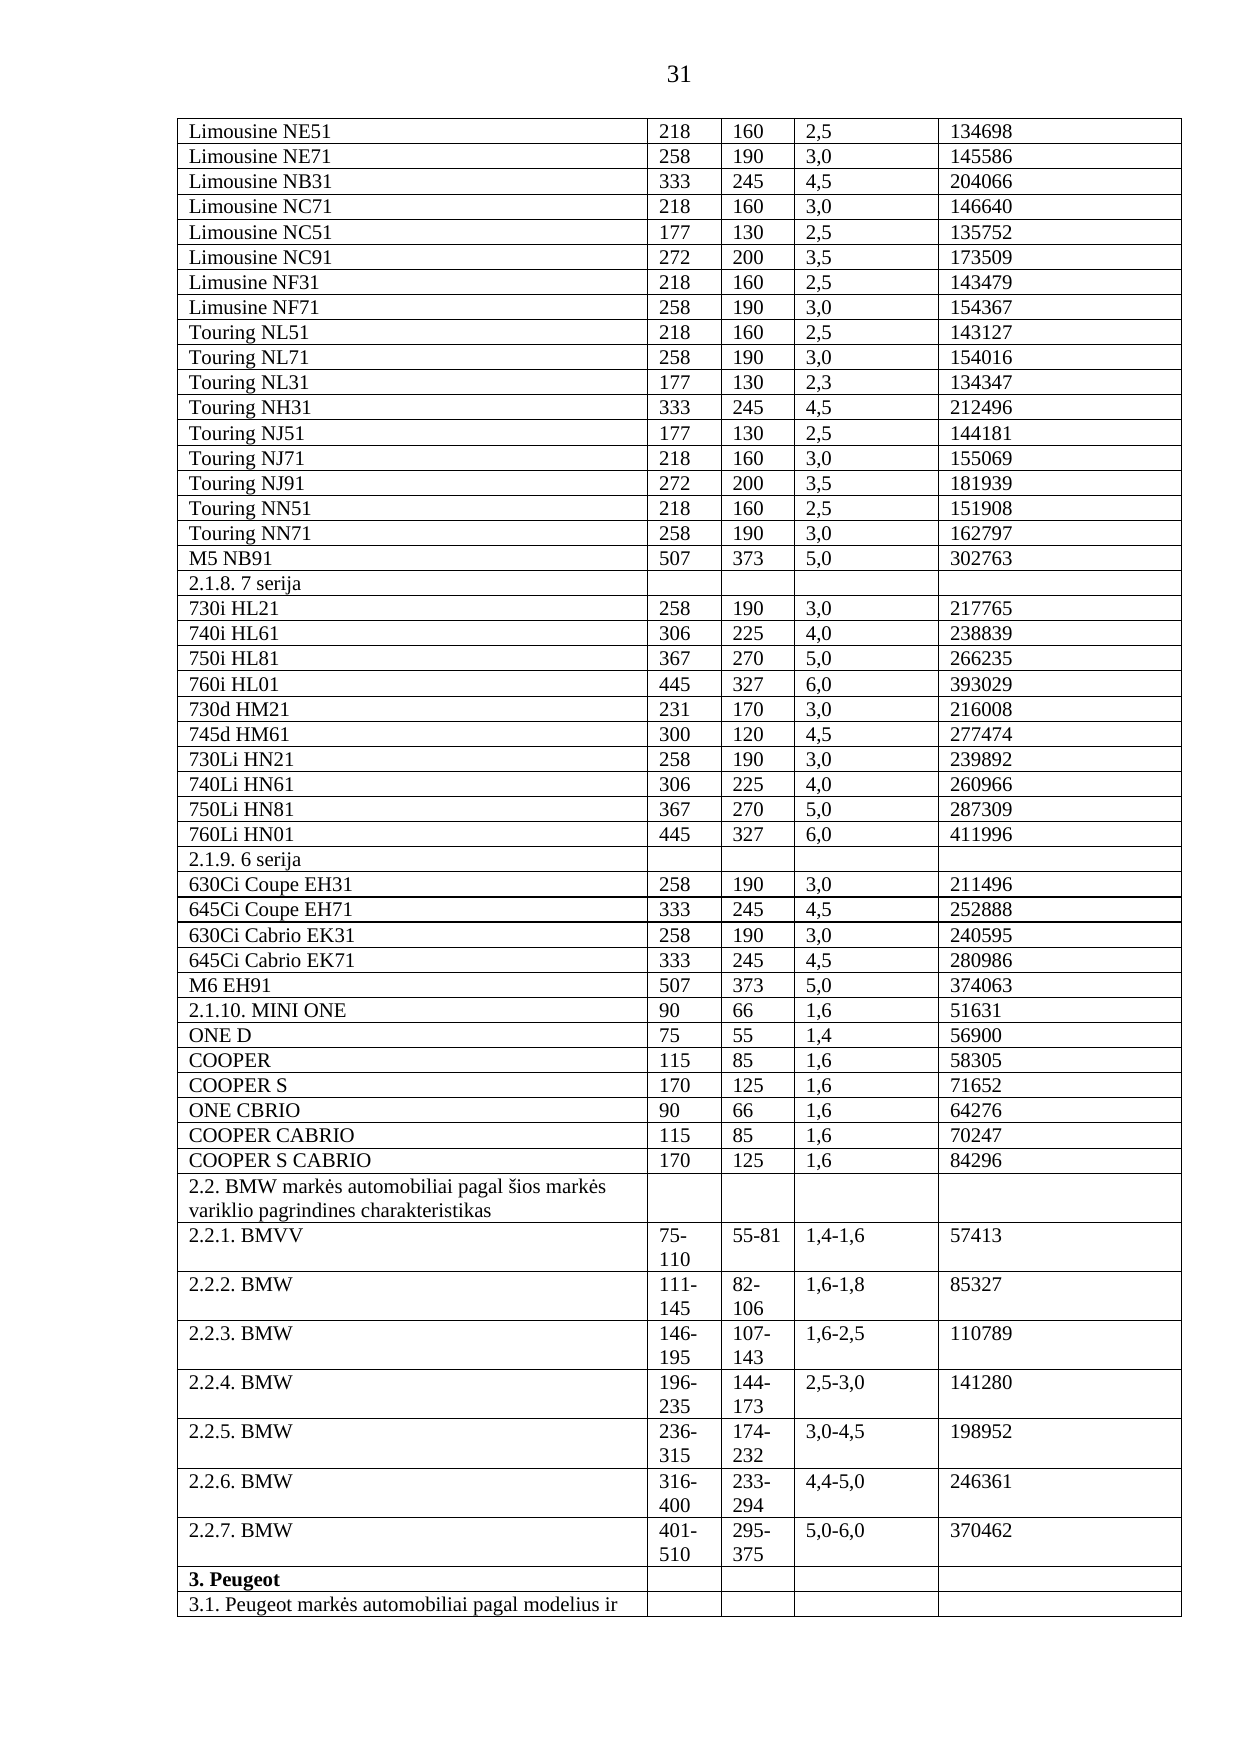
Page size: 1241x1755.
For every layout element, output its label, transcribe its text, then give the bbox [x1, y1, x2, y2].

table_cell 270 [722, 797, 794, 821]
table_cell 3,0 [795, 345, 938, 369]
table_cell Touring NL51 [178, 320, 647, 344]
table_cell 5,0 [795, 973, 938, 997]
table_cell 70247 [939, 1123, 1181, 1147]
table_cell 239892 [939, 747, 1181, 771]
table_cell 306 [648, 621, 721, 645]
table_cell 327 [722, 822, 794, 846]
table_cell 730i HL21 [178, 596, 647, 620]
table_cell 154367 [939, 295, 1181, 319]
table_cell 272 [648, 245, 721, 269]
table_cell 211496 [939, 872, 1181, 896]
table_cell 750i HL81 [178, 646, 647, 670]
table_cell 162797 [939, 521, 1181, 545]
table_cell 445 [648, 822, 721, 846]
table_cell Limusine NF31 [178, 270, 647, 294]
table_cell 55-81 [722, 1223, 794, 1271]
table_cell 190 [722, 747, 794, 771]
table_cell 411996 [939, 822, 1181, 846]
table_cell 71652 [939, 1073, 1181, 1097]
table_cell 177 [648, 370, 721, 394]
table_cell 204066 [939, 169, 1181, 193]
table_cell 4,5 [795, 948, 938, 972]
table_cell 373 [722, 546, 794, 570]
table_cell 740i HL61 [178, 621, 647, 645]
table_cell Limousine NC51 [178, 220, 647, 244]
table_cell 645Ci Cabrio EK71 [178, 948, 647, 972]
table_cell 1,4-1,6 [795, 1223, 938, 1271]
table_cell 260966 [939, 772, 1181, 796]
table_cell 238839 [939, 621, 1181, 645]
table_cell 1,4 [795, 1023, 938, 1047]
table_cell 1,6-2,5 [795, 1321, 938, 1369]
table_cell Limousine NE71 [178, 144, 647, 168]
table_cell 740Li HN61 [178, 772, 647, 796]
table_cell 58305 [939, 1048, 1181, 1072]
table_cell 181939 [939, 471, 1181, 495]
table_cell 277474 [939, 722, 1181, 746]
table_cell Limousine NC91 [178, 245, 647, 269]
table_cell 1,6 [795, 1048, 938, 1072]
table_cell 3. Peugeot [178, 1567, 647, 1591]
table_cell 217765 [939, 596, 1181, 620]
table_cell 130 [722, 220, 794, 244]
table_cell 66 [722, 998, 794, 1022]
table_cell 146640 [939, 195, 1181, 218]
table_cell 155069 [939, 446, 1181, 469]
table_cell 130 [722, 370, 794, 394]
table_cell 401-510 [648, 1518, 721, 1566]
table_cell COOPER CABRIO [178, 1123, 647, 1147]
table_cell 82-106 [722, 1272, 794, 1320]
table_cell 3,0-4,5 [795, 1419, 938, 1467]
table_cell 252888 [939, 898, 1181, 921]
table_cell 190 [722, 923, 794, 947]
table_cell M6 EH91 [178, 973, 647, 997]
table_cell 258 [648, 521, 721, 545]
table_cell 51631 [939, 998, 1181, 1022]
table_cell [939, 1567, 1181, 1591]
table_cell 160 [722, 195, 794, 218]
table_cell 151908 [939, 496, 1181, 520]
table_cell 160 [722, 496, 794, 520]
table_cell [795, 1174, 938, 1222]
table_cell 2.2.2. BMW [178, 1272, 647, 1320]
table_cell 373 [722, 973, 794, 997]
table_cell 2,5 [795, 270, 938, 294]
table_cell 730Li HN21 [178, 747, 647, 771]
table_cell 258 [648, 295, 721, 319]
table_cell 306 [648, 772, 721, 796]
table_cell 258 [648, 747, 721, 771]
table_cell 1,6-1,8 [795, 1272, 938, 1320]
table_cell 110789 [939, 1321, 1181, 1369]
table_cell 4,4-5,0 [795, 1469, 938, 1517]
table_cell 173509 [939, 245, 1181, 269]
table_cell 393029 [939, 671, 1181, 696]
table_cell 134347 [939, 370, 1181, 394]
table_cell 4,0 [795, 772, 938, 796]
table_cell 645Ci Coupe EH71 [178, 898, 647, 921]
table_cell 367 [648, 797, 721, 821]
table_cell 2,5 [795, 320, 938, 344]
table_cell 190 [722, 345, 794, 369]
table_cell [939, 1592, 1181, 1616]
table_cell 144-173 [722, 1370, 794, 1418]
table_cell 190 [722, 872, 794, 896]
table_cell 84296 [939, 1149, 1181, 1172]
table_cell 85 [722, 1123, 794, 1147]
table_cell [648, 1174, 721, 1222]
table_cell 2.2.3. BMW [178, 1321, 647, 1369]
table_cell 2,3 [795, 370, 938, 394]
table_cell Limousine NC71 [178, 195, 647, 218]
table_cell 2.2.1. BMVV [178, 1223, 647, 1271]
table_cell 218 [648, 496, 721, 520]
table_cell 3,5 [795, 245, 938, 269]
table_cell 130 [722, 420, 794, 444]
table_cell 445 [648, 671, 721, 696]
table_cell 111-145 [648, 1272, 721, 1320]
table_cell 333 [648, 948, 721, 972]
table_cell 295-375 [722, 1518, 794, 1566]
table_cell 135752 [939, 220, 1181, 244]
table_cell COOPER S [178, 1073, 647, 1097]
table_cell 2.2.4. BMW [178, 1370, 647, 1418]
table_cell 1,6 [795, 1149, 938, 1172]
table_cell [795, 1567, 938, 1591]
table_cell 272 [648, 471, 721, 495]
table_cell 160 [722, 270, 794, 294]
table_cell 4,5 [795, 395, 938, 419]
table_cell 85327 [939, 1272, 1181, 1320]
table_cell [722, 571, 794, 595]
table_cell 160 [722, 446, 794, 469]
table_cell [648, 847, 721, 871]
table_cell 1,6 [795, 1073, 938, 1097]
table_cell 245 [722, 395, 794, 419]
table_cell [795, 571, 938, 595]
table_cell 245 [722, 898, 794, 921]
table_cell 85 [722, 1048, 794, 1072]
table_cell 57413 [939, 1223, 1181, 1271]
table_cell 4,5 [795, 898, 938, 921]
table_cell [722, 847, 794, 871]
table_cell 145586 [939, 144, 1181, 168]
table_cell 5,0-6,0 [795, 1518, 938, 1566]
table_cell 2,5 [795, 420, 938, 444]
table_cell [795, 847, 938, 871]
table_cell 170 [648, 1149, 721, 1172]
table_cell 5,0 [795, 646, 938, 670]
table_cell [648, 571, 721, 595]
table_cell 170 [648, 1073, 721, 1097]
table_cell 55 [722, 1023, 794, 1047]
table_cell 143127 [939, 320, 1181, 344]
table_cell [722, 1174, 794, 1222]
table_cell 258 [648, 596, 721, 620]
table_cell 66 [722, 1098, 794, 1122]
table_cell 115 [648, 1123, 721, 1147]
table_cell 1,6 [795, 1098, 938, 1122]
table_cell 56900 [939, 1023, 1181, 1047]
table_cell 240595 [939, 923, 1181, 947]
table_cell 107-143 [722, 1321, 794, 1369]
table_cell 144181 [939, 420, 1181, 444]
table_cell [939, 571, 1181, 595]
table_cell 2,5 [795, 496, 938, 520]
table_cell 3,0 [795, 747, 938, 771]
table_cell 2.2.6. BMW [178, 1469, 647, 1517]
table_cell [648, 1592, 721, 1616]
table_cell 4,5 [795, 722, 938, 746]
table_cell 3,0 [795, 872, 938, 896]
table_cell 154016 [939, 345, 1181, 369]
table_cell 190 [722, 295, 794, 319]
table_cell 2,5 [795, 119, 938, 143]
table_cell 3,0 [795, 596, 938, 620]
table_cell Touring NN51 [178, 496, 647, 520]
table_cell 4,5 [795, 169, 938, 193]
table_cell 160 [722, 320, 794, 344]
table_cell 1,6 [795, 1123, 938, 1147]
table_cell 125 [722, 1149, 794, 1172]
table_cell 3,0 [795, 697, 938, 721]
table_cell 231 [648, 697, 721, 721]
table_cell 730d HM21 [178, 697, 647, 721]
table_cell 141280 [939, 1370, 1181, 1418]
table_cell Touring NJ91 [178, 471, 647, 495]
table_cell 190 [722, 521, 794, 545]
table_cell 218 [648, 320, 721, 344]
table_cell 190 [722, 144, 794, 168]
table_cell 160 [722, 119, 794, 143]
table_cell 177 [648, 220, 721, 244]
table_cell 2.1.9. 6 serija [178, 847, 647, 871]
table_cell 174-232 [722, 1419, 794, 1467]
table_cell 218 [648, 446, 721, 469]
table_cell Touring NN71 [178, 521, 647, 545]
table_cell 258 [648, 144, 721, 168]
table_cell Touring NL71 [178, 345, 647, 369]
table_cell 4,0 [795, 621, 938, 645]
table_cell Limousine NB31 [178, 169, 647, 193]
table_cell 316-400 [648, 1469, 721, 1517]
table_cell 3,0 [795, 446, 938, 469]
table_cell 218 [648, 119, 721, 143]
table_cell 177 [648, 420, 721, 444]
table_cell Limusine NF71 [178, 295, 647, 319]
table_cell 120 [722, 722, 794, 746]
table_cell 327 [722, 671, 794, 696]
table_cell 125 [722, 1073, 794, 1097]
table_cell 198952 [939, 1419, 1181, 1467]
table_cell Touring NJ51 [178, 420, 647, 444]
table_cell 3,0 [795, 144, 938, 168]
table_cell [722, 1592, 794, 1616]
table_cell 745d HM61 [178, 722, 647, 746]
table_cell 2.1.10. MINI ONE [178, 998, 647, 1022]
table_cell 2.2.7. BMW [178, 1518, 647, 1566]
table_cell 3.1. Peugeot markės automobiliai pagal modelius ir [178, 1592, 647, 1616]
table_cell 6,0 [795, 671, 938, 696]
table_cell 3,5 [795, 471, 938, 495]
table_cell Limousine NE51 [178, 119, 647, 143]
table_cell 302763 [939, 546, 1181, 570]
table_cell [939, 1174, 1181, 1222]
table_cell 233-294 [722, 1469, 794, 1517]
table_cell ONE CBRIO [178, 1098, 647, 1122]
table_cell 333 [648, 898, 721, 921]
table_cell 3,0 [795, 195, 938, 218]
table_cell 225 [722, 621, 794, 645]
table_cell 630Ci Cabrio EK31 [178, 923, 647, 947]
table_cell 333 [648, 395, 721, 419]
table_cell 287309 [939, 797, 1181, 821]
table_cell 630Ci Coupe EH31 [178, 872, 647, 896]
table_cell 212496 [939, 395, 1181, 419]
table_cell 200 [722, 471, 794, 495]
table_cell 2,5-3,0 [795, 1370, 938, 1418]
table_cell 270 [722, 646, 794, 670]
table_cell 760Li HN01 [178, 822, 647, 846]
table_cell 146-195 [648, 1321, 721, 1369]
table_cell 280986 [939, 948, 1181, 972]
table_cell 75-110 [648, 1223, 721, 1271]
table_cell 245 [722, 948, 794, 972]
table_cell 170 [722, 697, 794, 721]
table_cell COOPER S CABRIO [178, 1149, 647, 1172]
table_cell 333 [648, 169, 721, 193]
table_cell 5,0 [795, 797, 938, 821]
table_cell 258 [648, 345, 721, 369]
table_cell 115 [648, 1048, 721, 1072]
table_cell 370462 [939, 1518, 1181, 1566]
table_cell 200 [722, 245, 794, 269]
table_cell 90 [648, 1098, 721, 1122]
table_cell 2.2. BMW markės automobiliai pagal šios markės variklio pagrindines charakteristikas [178, 1174, 647, 1222]
table_cell 246361 [939, 1469, 1181, 1517]
table_cell 300 [648, 722, 721, 746]
table_cell [648, 1567, 721, 1591]
table_cell 143479 [939, 270, 1181, 294]
table_cell 2.1.8. 7 serija [178, 571, 647, 595]
table_cell 2.2.5. BMW [178, 1419, 647, 1467]
table_cell 266235 [939, 646, 1181, 670]
table_cell COOPER [178, 1048, 647, 1072]
table_cell 134698 [939, 119, 1181, 143]
table_cell [939, 847, 1181, 871]
table_cell ONE D [178, 1023, 647, 1047]
table_cell 3,0 [795, 295, 938, 319]
table_cell 218 [648, 270, 721, 294]
table_cell 196-235 [648, 1370, 721, 1418]
table_cell 216008 [939, 697, 1181, 721]
table_cell 90 [648, 998, 721, 1022]
table_cell [722, 1567, 794, 1591]
table_cell 367 [648, 646, 721, 670]
table_cell M5 NB91 [178, 546, 647, 570]
table_cell 3,0 [795, 521, 938, 545]
table_cell 75 [648, 1023, 721, 1047]
table_cell Touring NL31 [178, 370, 647, 394]
table_cell 760i HL01 [178, 671, 647, 696]
table_cell 245 [722, 169, 794, 193]
table_cell Touring NJ71 [178, 446, 647, 469]
table_cell 64276 [939, 1098, 1181, 1122]
table_cell Touring NH31 [178, 395, 647, 419]
table_cell 225 [722, 772, 794, 796]
table_cell 258 [648, 923, 721, 947]
table_cell 507 [648, 546, 721, 570]
table_cell [795, 1592, 938, 1616]
table_cell 236-315 [648, 1419, 721, 1467]
table_cell 6,0 [795, 822, 938, 846]
table_cell 2,5 [795, 220, 938, 244]
table_cell 1,6 [795, 998, 938, 1022]
table_cell 218 [648, 195, 721, 218]
table_cell 750Li HN81 [178, 797, 647, 821]
table_cell 5,0 [795, 546, 938, 570]
table_cell 258 [648, 872, 721, 896]
table_cell 374063 [939, 973, 1181, 997]
table_cell 3,0 [795, 923, 938, 947]
table_cell 507 [648, 973, 721, 997]
table_cell 190 [722, 596, 794, 620]
